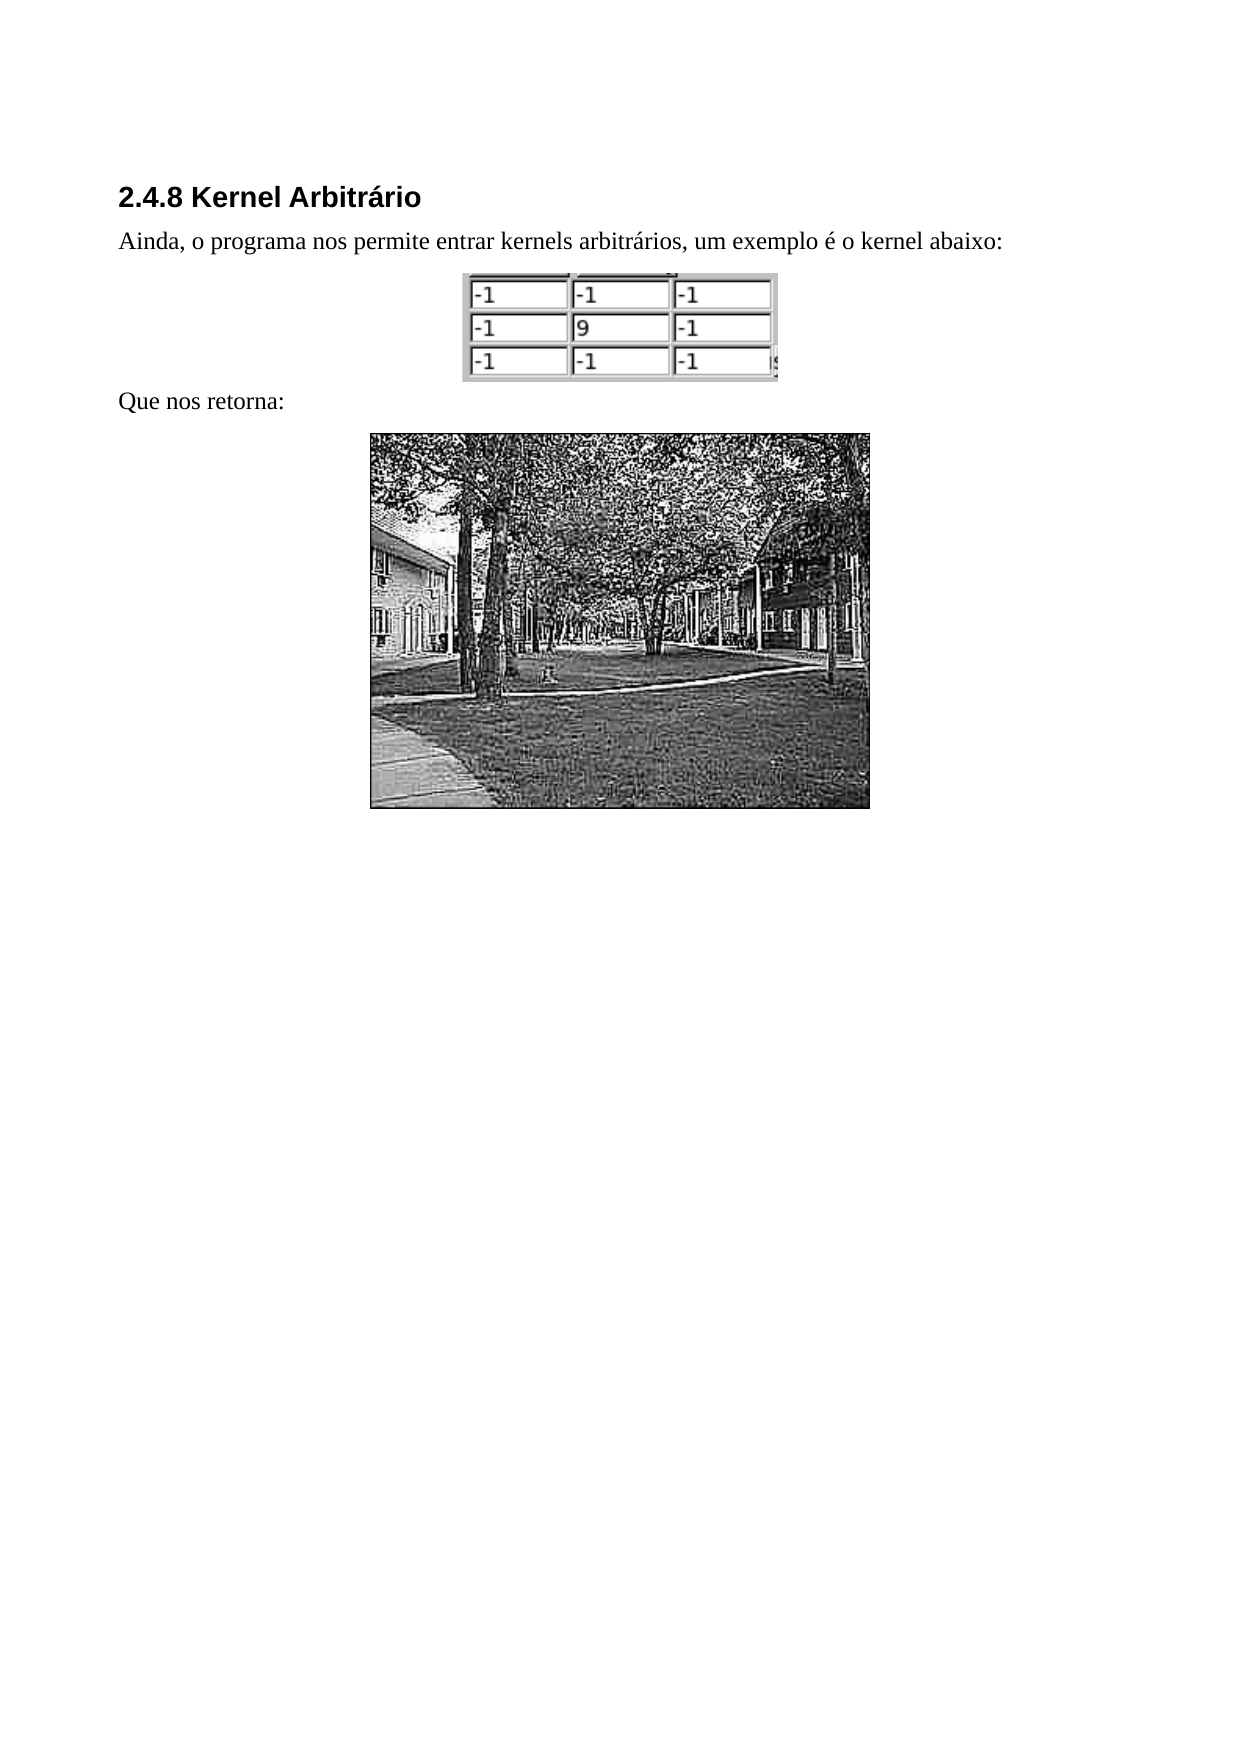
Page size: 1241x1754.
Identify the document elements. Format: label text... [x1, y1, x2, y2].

text Ainda, o programa nos permite entrar kernels arbitrários, um exemplo é o kernel abaixo: [118, 226, 1122, 255]
picture [370, 433, 870, 809]
text Que nos retorna: [118, 382, 1122, 415]
picture [462, 273, 778, 382]
subtitle 2.4.8 Kernel Arbitrário [118, 180, 1122, 214]
